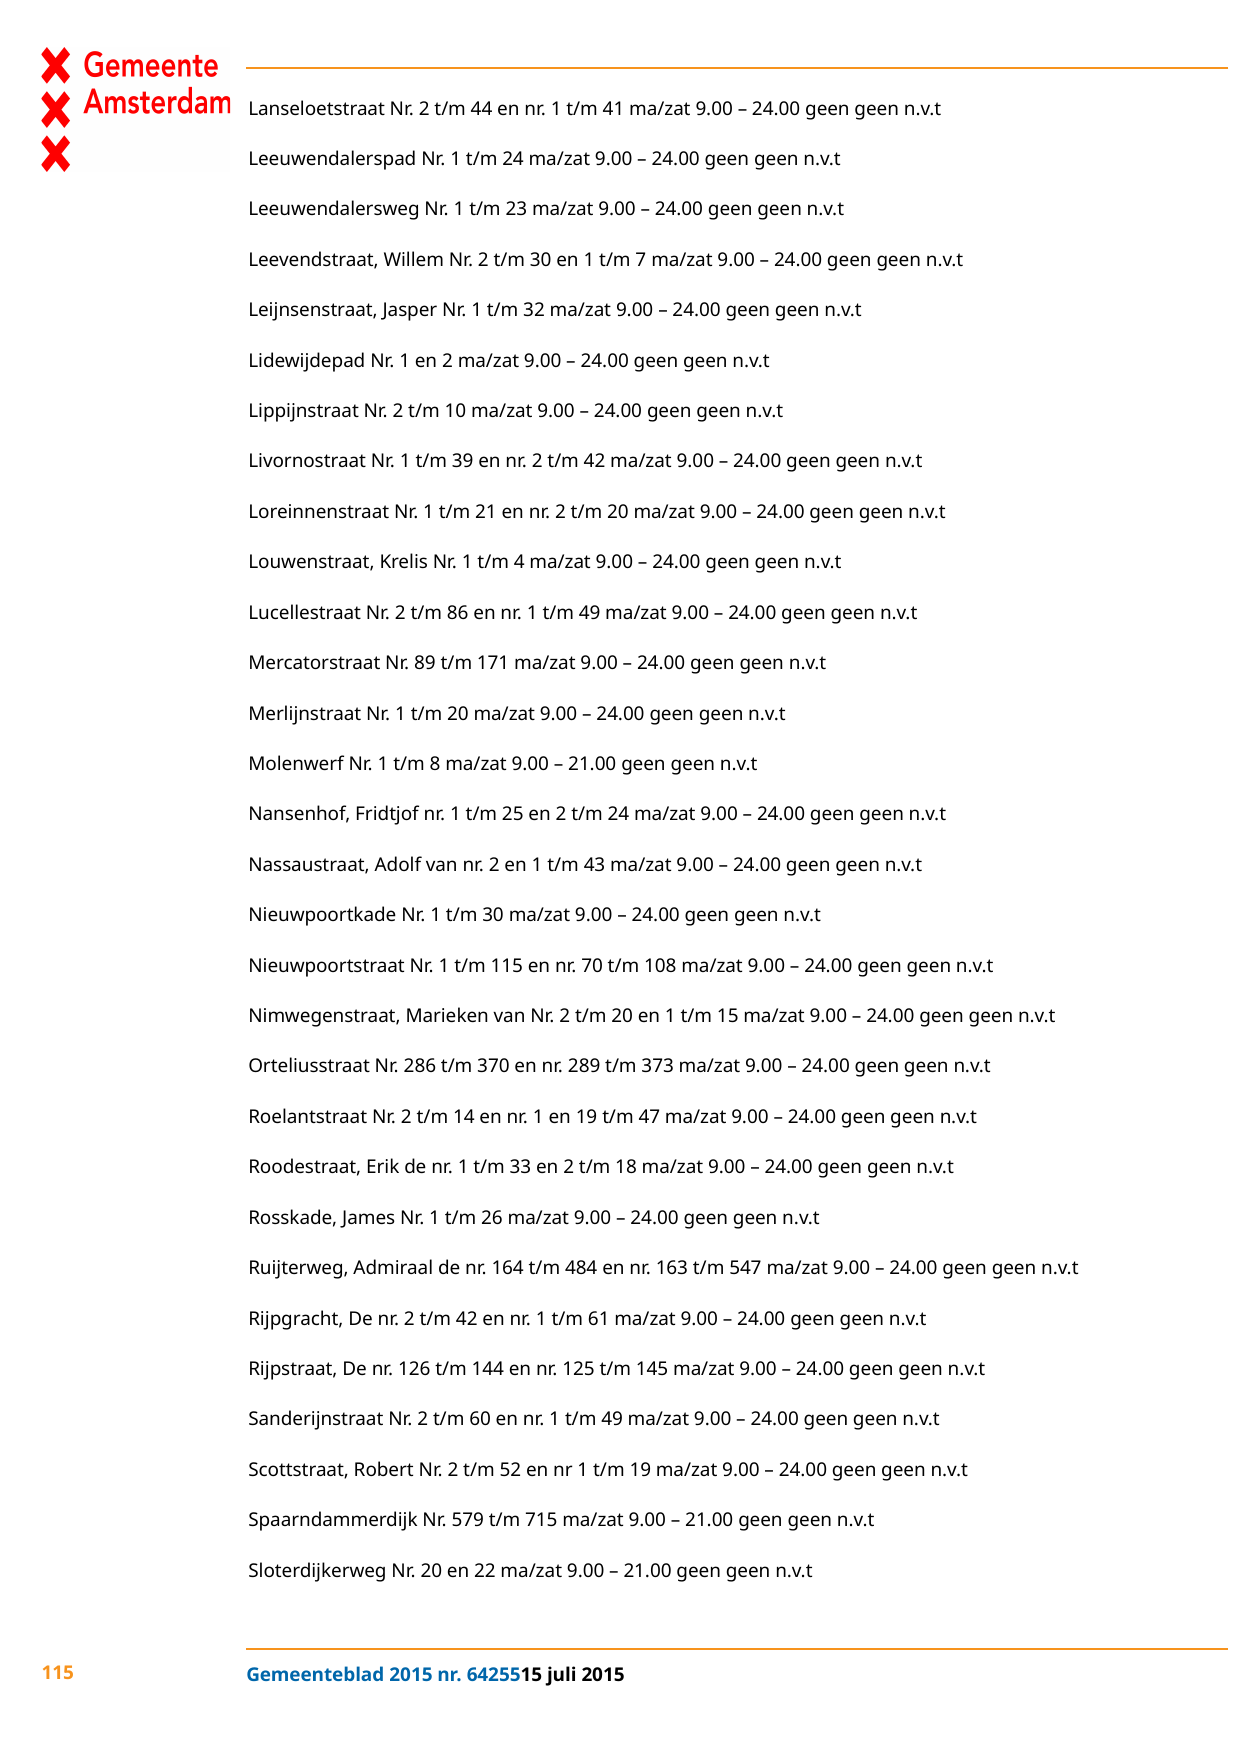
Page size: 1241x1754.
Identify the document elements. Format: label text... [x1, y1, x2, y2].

text Nansenhof, Fridtjof nr. 1 t/m 25 en 2 t/m 24 ma/zat 9.00 – 24.00 geen geen n.v.t [248, 801, 1152, 826]
text Lucellestraat Nr. 2 t/m 86 en nr. 1 t/m 49 ma/zat 9.00 – 24.00 geen geen n.v.t [248, 599, 1152, 625]
text Leeuwendalerspad Nr. 1 t/m 24 ma/zat 9.00 – 24.00 geen geen n.v.t [248, 145, 1152, 171]
text Nieuwpoortstraat Nr. 1 t/m 115 en nr. 70 t/m 108 ma/zat 9.00 – 24.00 geen geen n.v.t [248, 952, 1152, 978]
text Rijpgracht, De nr. 2 t/m 42 en nr. 1 t/m 61 ma/zat 9.00 – 24.00 geen geen n.v.t [248, 1305, 1152, 1331]
text Leijnsenstraat, Jasper Nr. 1 t/m 32 ma/zat 9.00 – 24.00 geen geen n.v.t [248, 296, 1152, 322]
text Lanseloetstraat Nr. 2 t/m 44 en nr. 1 t/m 41 ma/zat 9.00 – 24.00 geen geen n.v.t [248, 95, 1152, 121]
text Leeuwendalersweg Nr. 1 t/m 23 ma/zat 9.00 – 24.00 geen geen n.v.t [248, 196, 1152, 221]
text Nieuwpoortkade Nr. 1 t/m 30 ma/zat 9.00 – 24.00 geen geen n.v.t [248, 901, 1152, 927]
text Molenwerf Nr. 1 t/m 8 ma/zat 9.00 – 21.00 geen geen n.v.t [248, 750, 1152, 776]
text Orteliusstraat Nr. 286 t/m 370 en nr. 289 t/m 373 ma/zat 9.00 – 24.00 geen geen n.v.t [248, 1053, 1152, 1078]
text Sanderijnstraat Nr. 2 t/m 60 en nr. 1 t/m 49 ma/zat 9.00 – 24.00 geen geen n.v.t [248, 1406, 1152, 1431]
text Merlijnstraat Nr. 1 t/m 20 ma/zat 9.00 – 24.00 geen geen n.v.t [248, 700, 1152, 726]
text Rosskade, James Nr. 1 t/m 26 ma/zat 9.00 – 24.00 geen geen n.v.t [248, 1204, 1152, 1230]
text Spaarndammerdijk Nr. 579 t/m 715 ma/zat 9.00 – 21.00 geen geen n.v.t [248, 1506, 1152, 1532]
text Mercatorstraat Nr. 89 t/m 171 ma/zat 9.00 – 24.00 geen geen n.v.t [248, 649, 1152, 675]
text Roodestraat, Erik de nr. 1 t/m 33 en 2 t/m 18 ma/zat 9.00 – 24.00 geen geen n.v.t [248, 1153, 1152, 1179]
text Leevendstraat, Willem Nr. 2 t/m 30 en 1 t/m 7 ma/zat 9.00 – 24.00 geen geen n.v.t [248, 246, 1152, 272]
text Loreinnenstraat Nr. 1 t/m 21 en nr. 2 t/m 20 ma/zat 9.00 – 24.00 geen geen n.v.t [248, 498, 1152, 524]
picture [41, 47, 231, 172]
text Lidewijdepad Nr. 1 en 2 ma/zat 9.00 – 24.00 geen geen n.v.t [248, 347, 1152, 373]
text Lippijnstraat Nr. 2 t/m 10 ma/zat 9.00 – 24.00 geen geen n.v.t [248, 397, 1152, 423]
text Scottstraat, Robert Nr. 2 t/m 52 en nr 1 t/m 19 ma/zat 9.00 – 24.00 geen geen n.v.t [248, 1456, 1152, 1482]
text Livornostraat Nr. 1 t/m 39 en nr. 2 t/m 42 ma/zat 9.00 – 24.00 geen geen n.v.t [248, 448, 1152, 473]
text Roelantstraat Nr. 2 t/m 14 en nr. 1 en 19 t/m 47 ma/zat 9.00 – 24.00 geen geen n.v.t [248, 1103, 1152, 1129]
text Ruijterweg, Admiraal de nr. 164 t/m 484 en nr. 163 t/m 547 ma/zat 9.00 – 24.00 geen geen n.v.t [248, 1254, 1152, 1280]
text Sloterdijkerweg Nr. 20 en 22 ma/zat 9.00 – 21.00 geen geen n.v.t [248, 1557, 1152, 1583]
text Nimwegenstraat, Marieken van Nr. 2 t/m 20 en 1 t/m 15 ma/zat 9.00 – 24.00 geen geen n.v.t [248, 1002, 1152, 1028]
text Nassaustraat, Adolf van nr. 2 en 1 t/m 43 ma/zat 9.00 – 24.00 geen geen n.v.t [248, 851, 1152, 877]
text Rijpstraat, De nr. 126 t/m 144 en nr. 125 t/m 145 ma/zat 9.00 – 24.00 geen geen n.v.t [248, 1355, 1152, 1381]
text Louwenstraat, Krelis Nr. 1 t/m 4 ma/zat 9.00 – 24.00 geen geen n.v.t [248, 548, 1152, 574]
